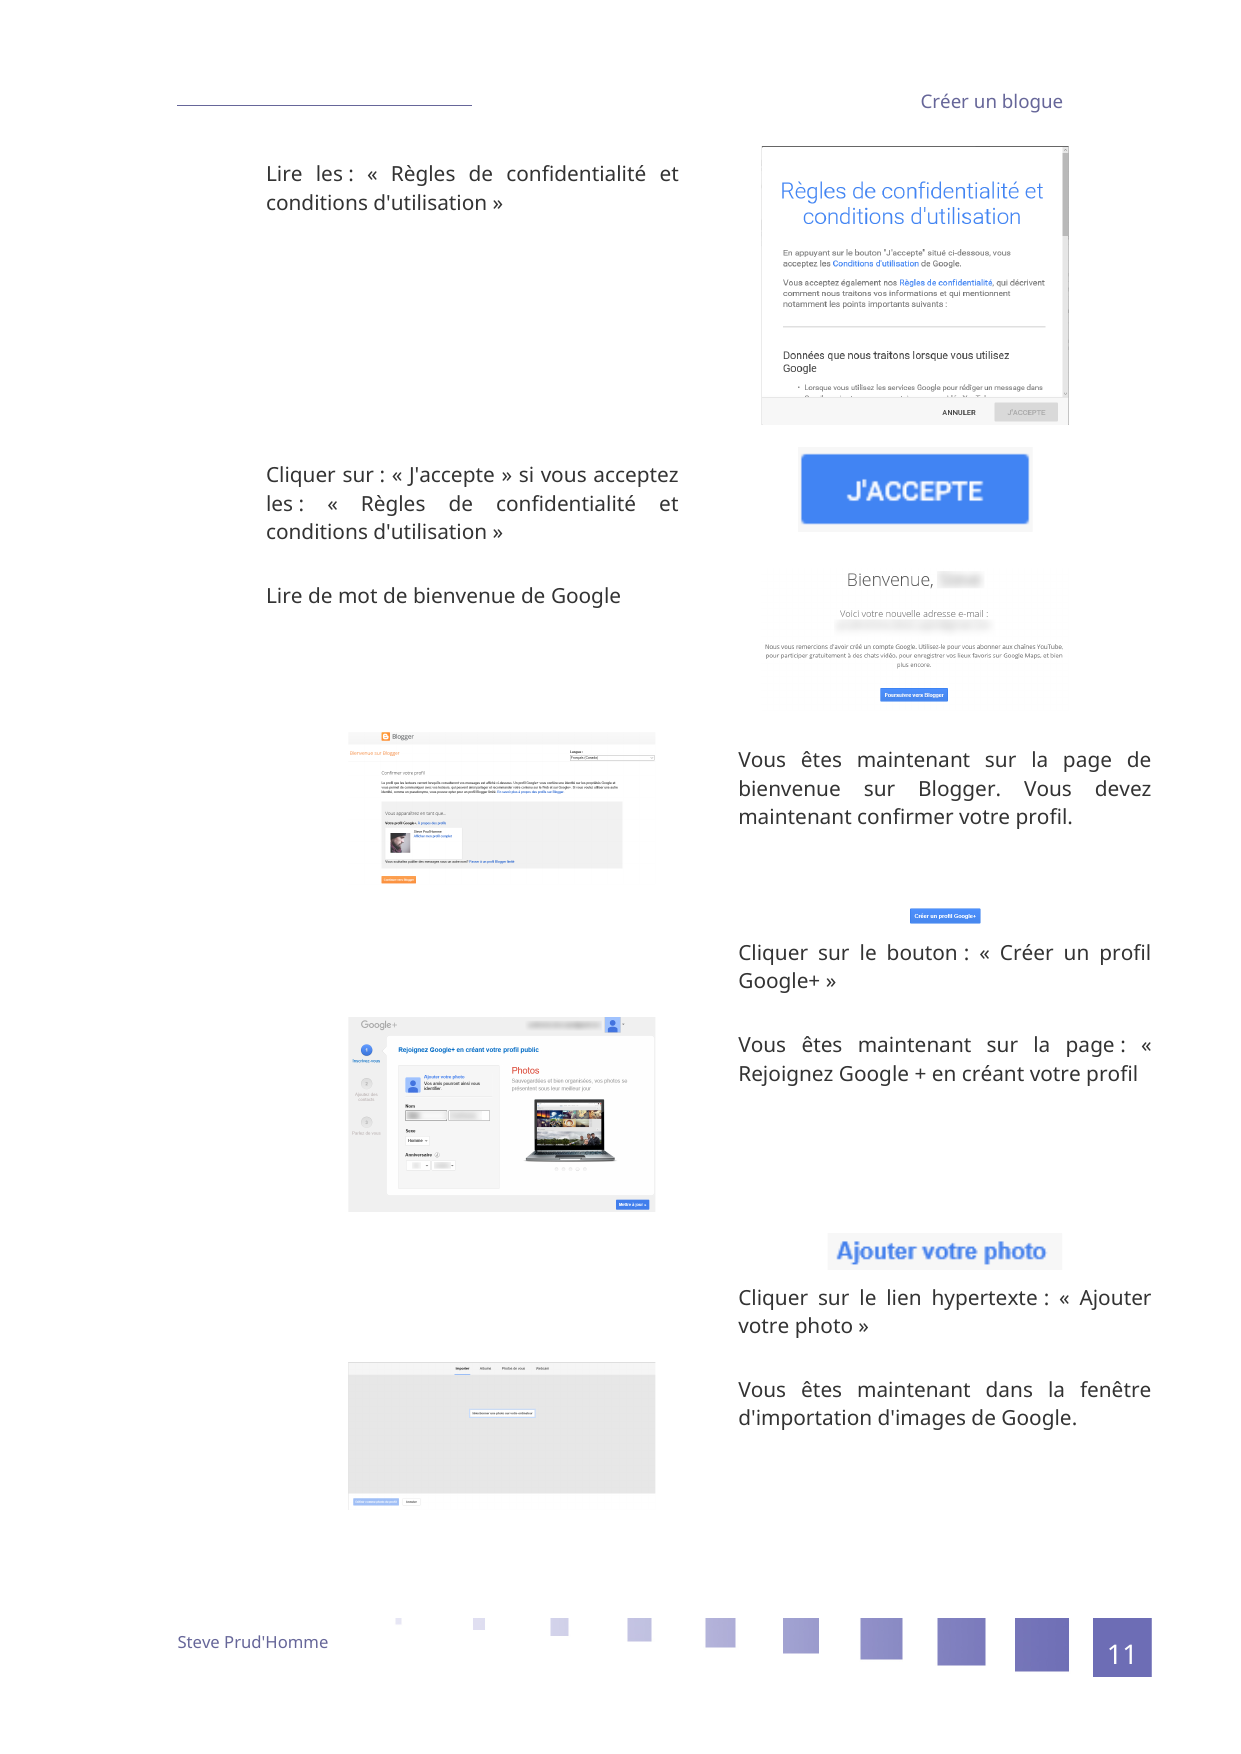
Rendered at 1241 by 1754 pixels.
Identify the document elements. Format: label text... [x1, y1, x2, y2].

picture [761, 568, 1069, 711]
table_header Vous êtes maintenant sur la page de bienvenue sur Blogger. Vous devez maintenant confirmer votre profil. [656, 733, 1152, 884]
picture [798, 447, 1033, 532]
table_header Cliquer sur le bouton : « Créer un profil Google+ » [738, 907, 1152, 995]
table_header Cliquer sur le lien hypertexte : « Ajouter votre photo » [738, 1234, 1152, 1339]
picture [761, 146, 1069, 425]
table_header Vous êtes maintenant sur la page : « Rejoignez Google + en créant votre profil [656, 1018, 1152, 1211]
picture [827, 1233, 1063, 1270]
table_header [266, 733, 348, 884]
picture [348, 1017, 656, 1212]
table_header [266, 1362, 348, 1510]
picture [908, 907, 982, 925]
table_header [266, 1018, 348, 1211]
table_header Lire de mot de bienvenue de Google [266, 568, 761, 710]
picture [348, 1362, 656, 1510]
table_header [1069, 568, 1152, 710]
table_header Lire les : « Règles de confidentialité et conditions d'utilisation » [266, 147, 761, 425]
picture [348, 732, 656, 885]
table_header Vous êtes maintenant dans la fenêtre d'importation d'images de Google. [656, 1362, 1152, 1510]
table_header [1069, 147, 1152, 425]
table_header Cliquer sur : « J'accepte » si vous acceptez les : « Règles de confidentialité et conditions d'utilisation » [266, 448, 1152, 546]
picture [351, 1618, 1152, 1678]
